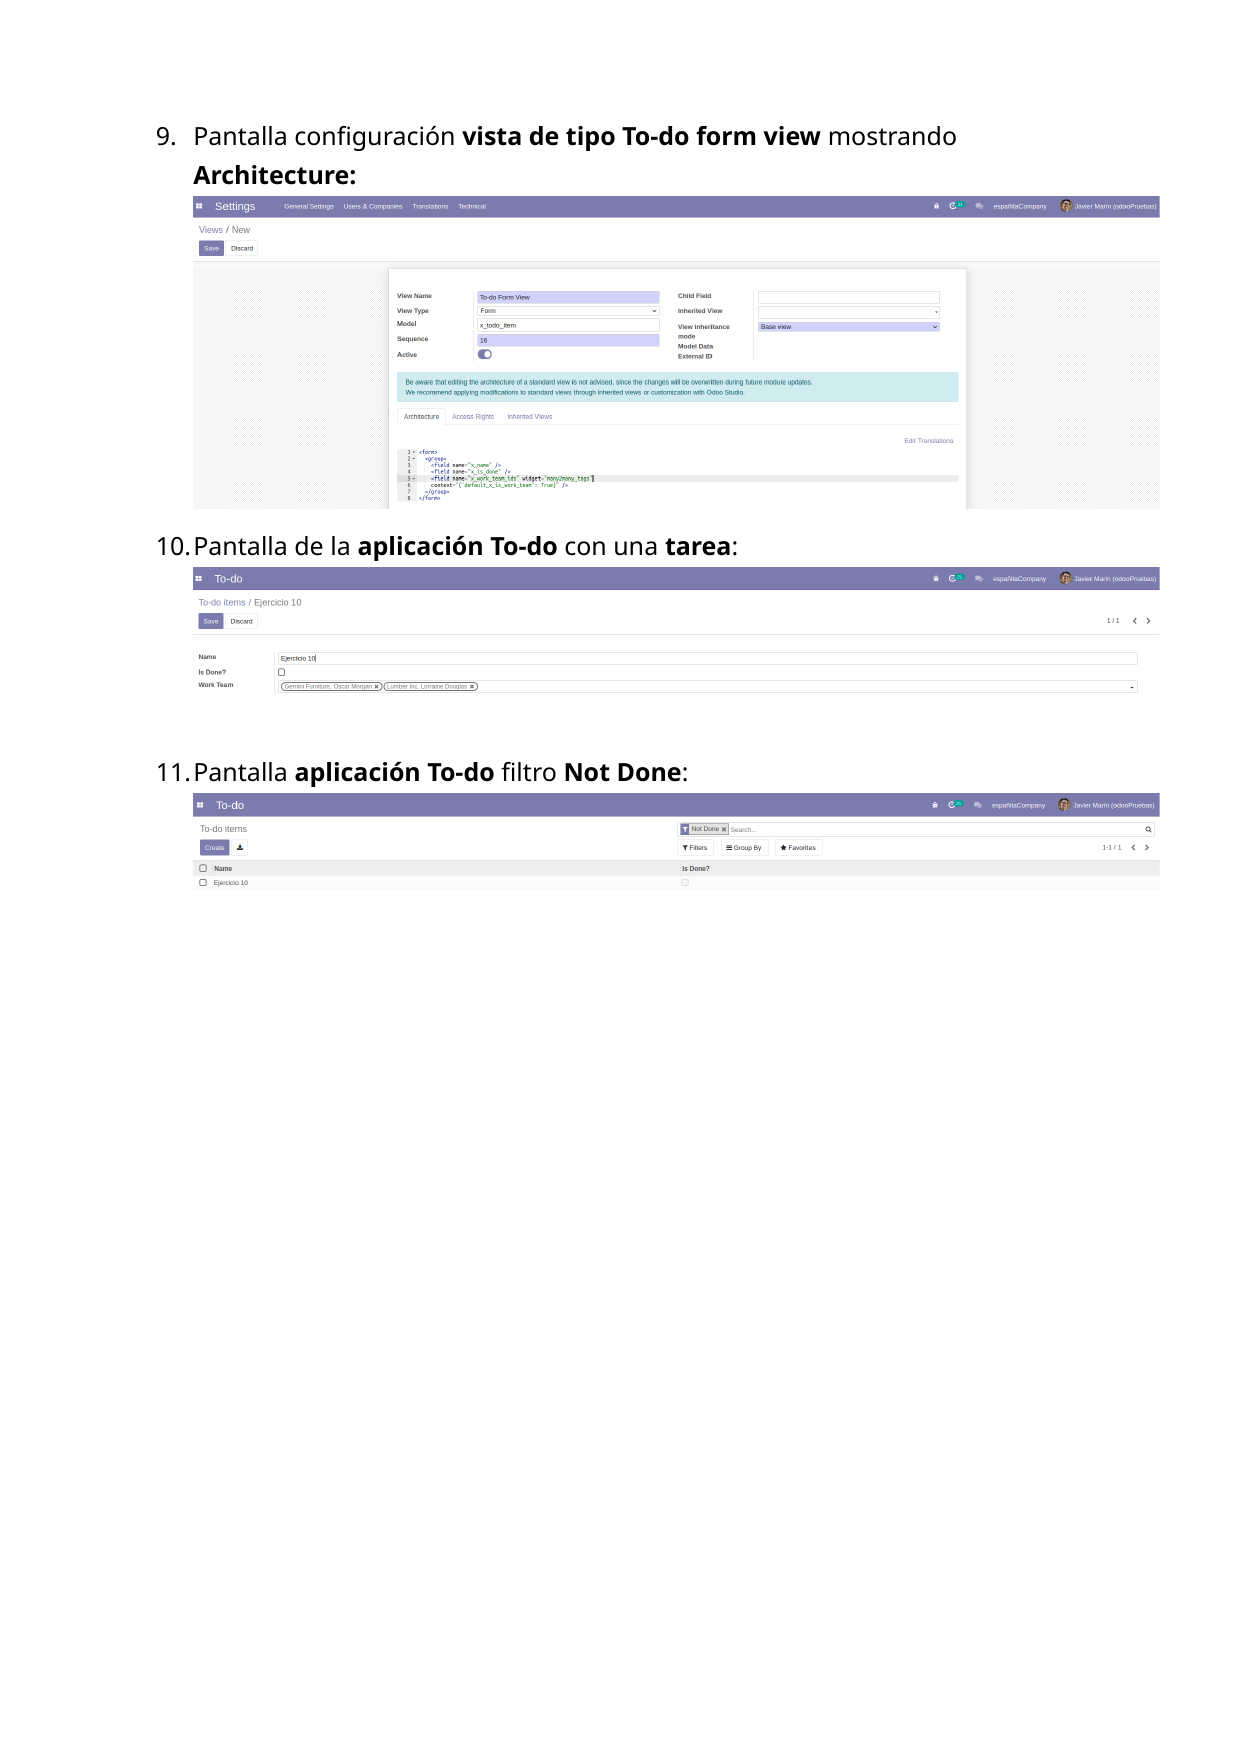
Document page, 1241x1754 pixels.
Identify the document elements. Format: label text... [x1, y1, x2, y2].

list Pantalla de la aplicación To-do con una tarea: [156, 528, 1122, 735]
picture [193, 793, 1160, 893]
list Pantalla aplicación To-do filtro Not Done: [156, 755, 1122, 793]
picture [193, 567, 1160, 696]
picture [193, 196, 1160, 509]
list Pantalla configuración vista de tipo To-do form view mostrando Architecture: [156, 118, 1122, 196]
